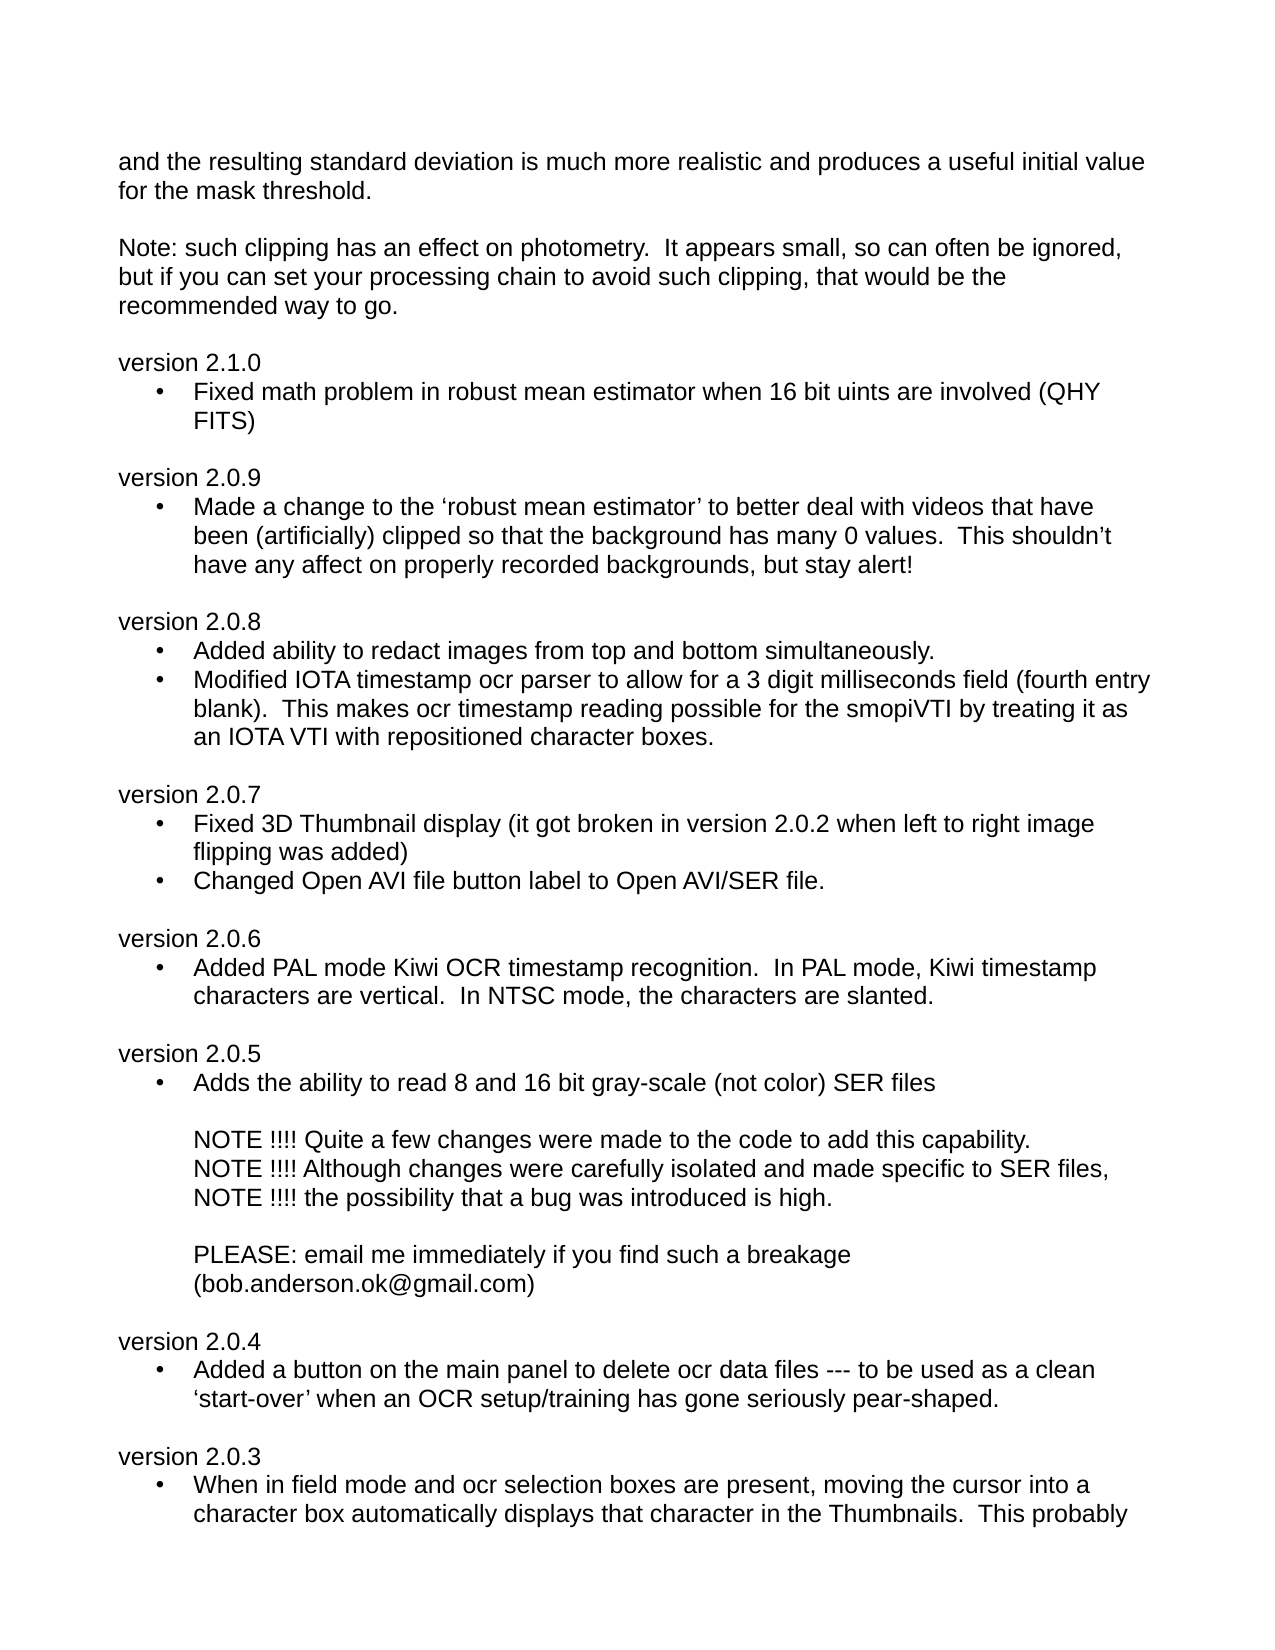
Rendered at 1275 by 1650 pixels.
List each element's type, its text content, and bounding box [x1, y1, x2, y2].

list Added ability to redact images from top and bottom simultaneously. [156, 636, 1157, 665]
text and the resulting standard deviation is much more realistic and produces a useful initial value for the mask threshold. Note: such clipping has an effect on photometry. It appears small, so can often be ignored, but if you can set your processing chain to avoid such clipping, that would be the recommended way to go. [118, 147, 1157, 348]
list Made a change to the ‘robust mean estimator’ to better deal with videos that have been (artificially) clipped so that the background has many 0 values. This shouldn’t have any affect on properly recorded backgrounds, but stay alert! [156, 492, 1157, 607]
list Added PAL mode Kiwi OCR timestamp recognition. In PAL mode, Kiwi timestamp characters are vertical. In NTSC mode, the characters are slanted. [156, 952, 1157, 1039]
list Adds the ability to read 8 and 16 bit gray-scale (not color) SER files NOTE !!!! Quite a few changes were made to the code to add this capability. NOTE !!!! Although changes were carefully isolated and made specific to SER files, NOTE !!!! the possibility that a bug was introduced is high. PLEASE: email me immediately if you find such a breakage (bob.anderson.ok@gmail.com) [156, 1068, 1157, 1326]
text version 2.1.0 [118, 348, 1157, 377]
text version 2.0.7 [118, 780, 1157, 808]
list Fixed math problem in robust mean estimator when 16 bit uints are involved (QHY FITS) [156, 377, 1157, 434]
text version 2.0.9 [118, 463, 1157, 492]
text version 2.0.5 [118, 1039, 1157, 1068]
text version 2.0.3 [118, 1442, 1157, 1470]
text version 2.0.4 [118, 1326, 1157, 1355]
list Changed Open AVI file button label to Open AVI/SER file. [156, 866, 1157, 924]
text version 2.0.8 [118, 607, 1157, 636]
list Added a button on the main panel to delete ocr data files --- to be used as a clean ‘start-over’ when an OCR setup/training has gone seriously pear-shaped. [156, 1355, 1157, 1442]
text version 2.0.6 [118, 924, 1157, 952]
list When in field mode and ocr selection boxes are present, moving the cursor into a character box automatically displays that character in the Thumbnails. This probably [156, 1470, 1157, 1528]
list Fixed 3D Thumbnail display (it got broken in version 2.0.2 when left to right image flipping was added) [156, 808, 1157, 866]
list Modified IOTA timestamp ocr parser to allow for a 3 digit milliseconds field (fourth entry blank). This makes ocr timestamp reading possible for the smopiVTI by treating it as an IOTA VTI with repositioned character boxes. [156, 665, 1157, 780]
